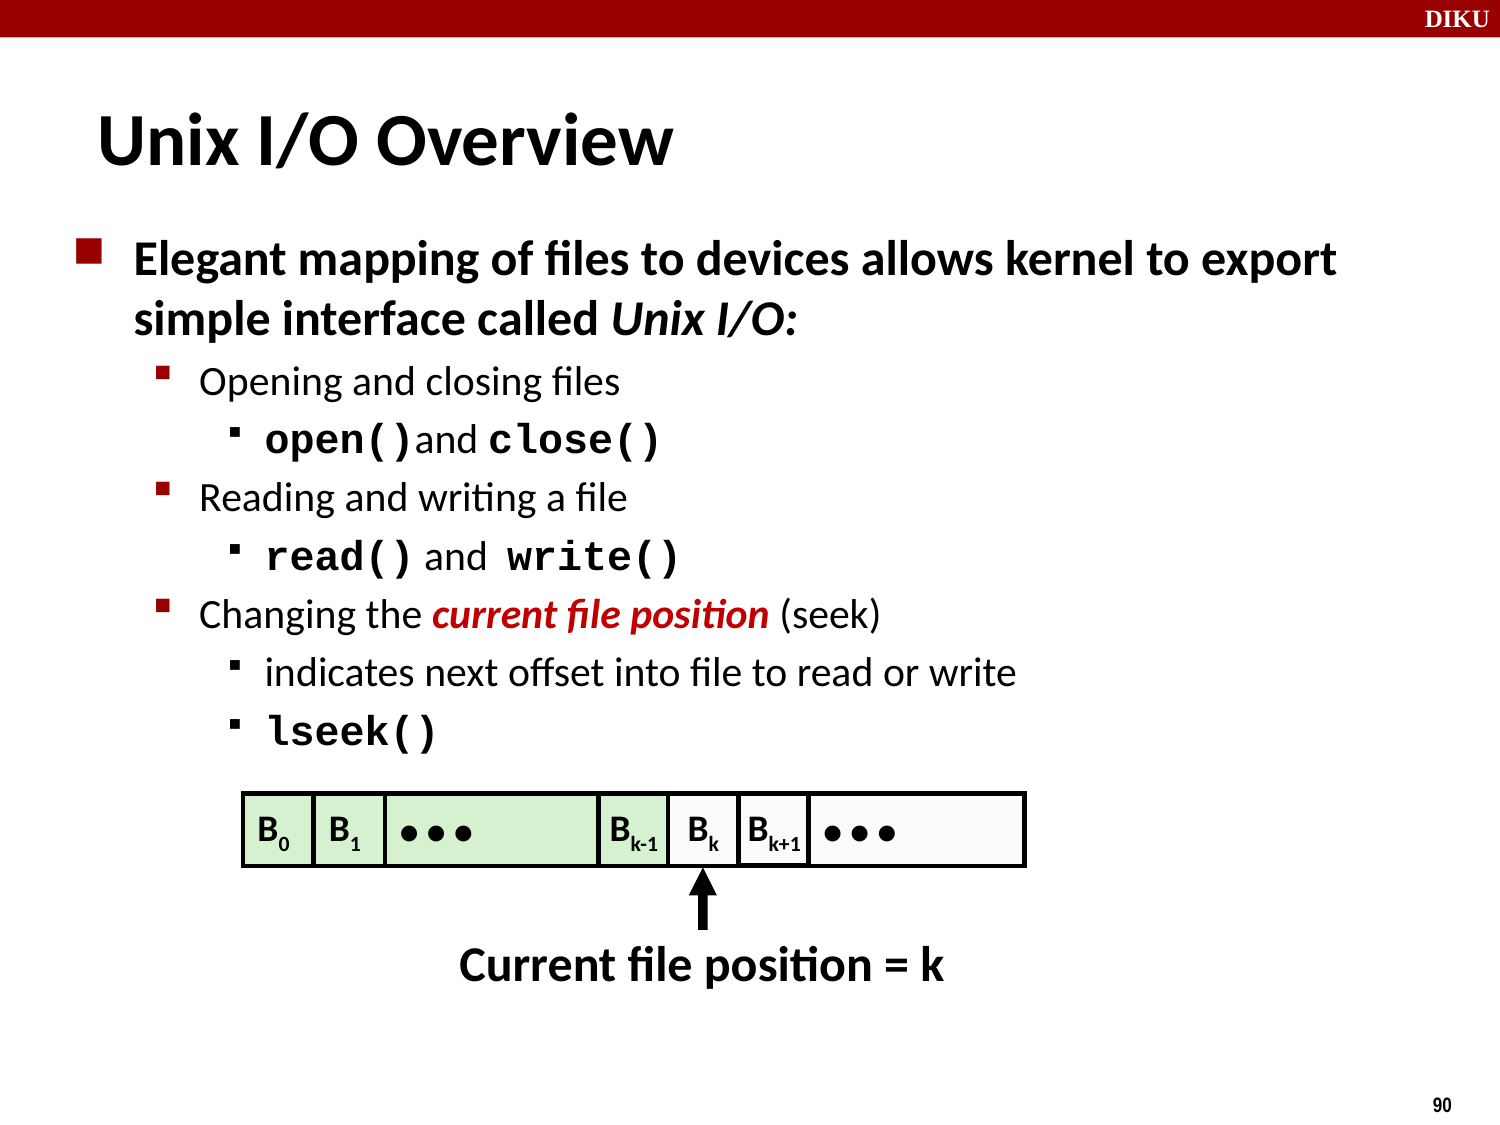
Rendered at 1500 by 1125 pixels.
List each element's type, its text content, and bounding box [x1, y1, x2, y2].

text_box Unix I/O Overview [82, 71, 1500, 200]
text_box Elegant mapping of files to devices allows kernel to export simple interface called Unix I/O: Opening and closing files open()and close() Reading and writing a file read() and write() Changing the current file position (seek) indicates next offset into file to read or write lseek() [62, 217, 1426, 1038]
text_box B1 [313, 793, 385, 866]
text_box Bk-1 [598, 793, 667, 866]
text_box B0 [242, 793, 313, 866]
text_box Bk+1 [738, 793, 808, 866]
text_box • • • [808, 793, 1025, 866]
text_box Bk [667, 793, 738, 866]
text_box • • • [385, 793, 598, 866]
text_box Current file position = k [444, 924, 960, 999]
